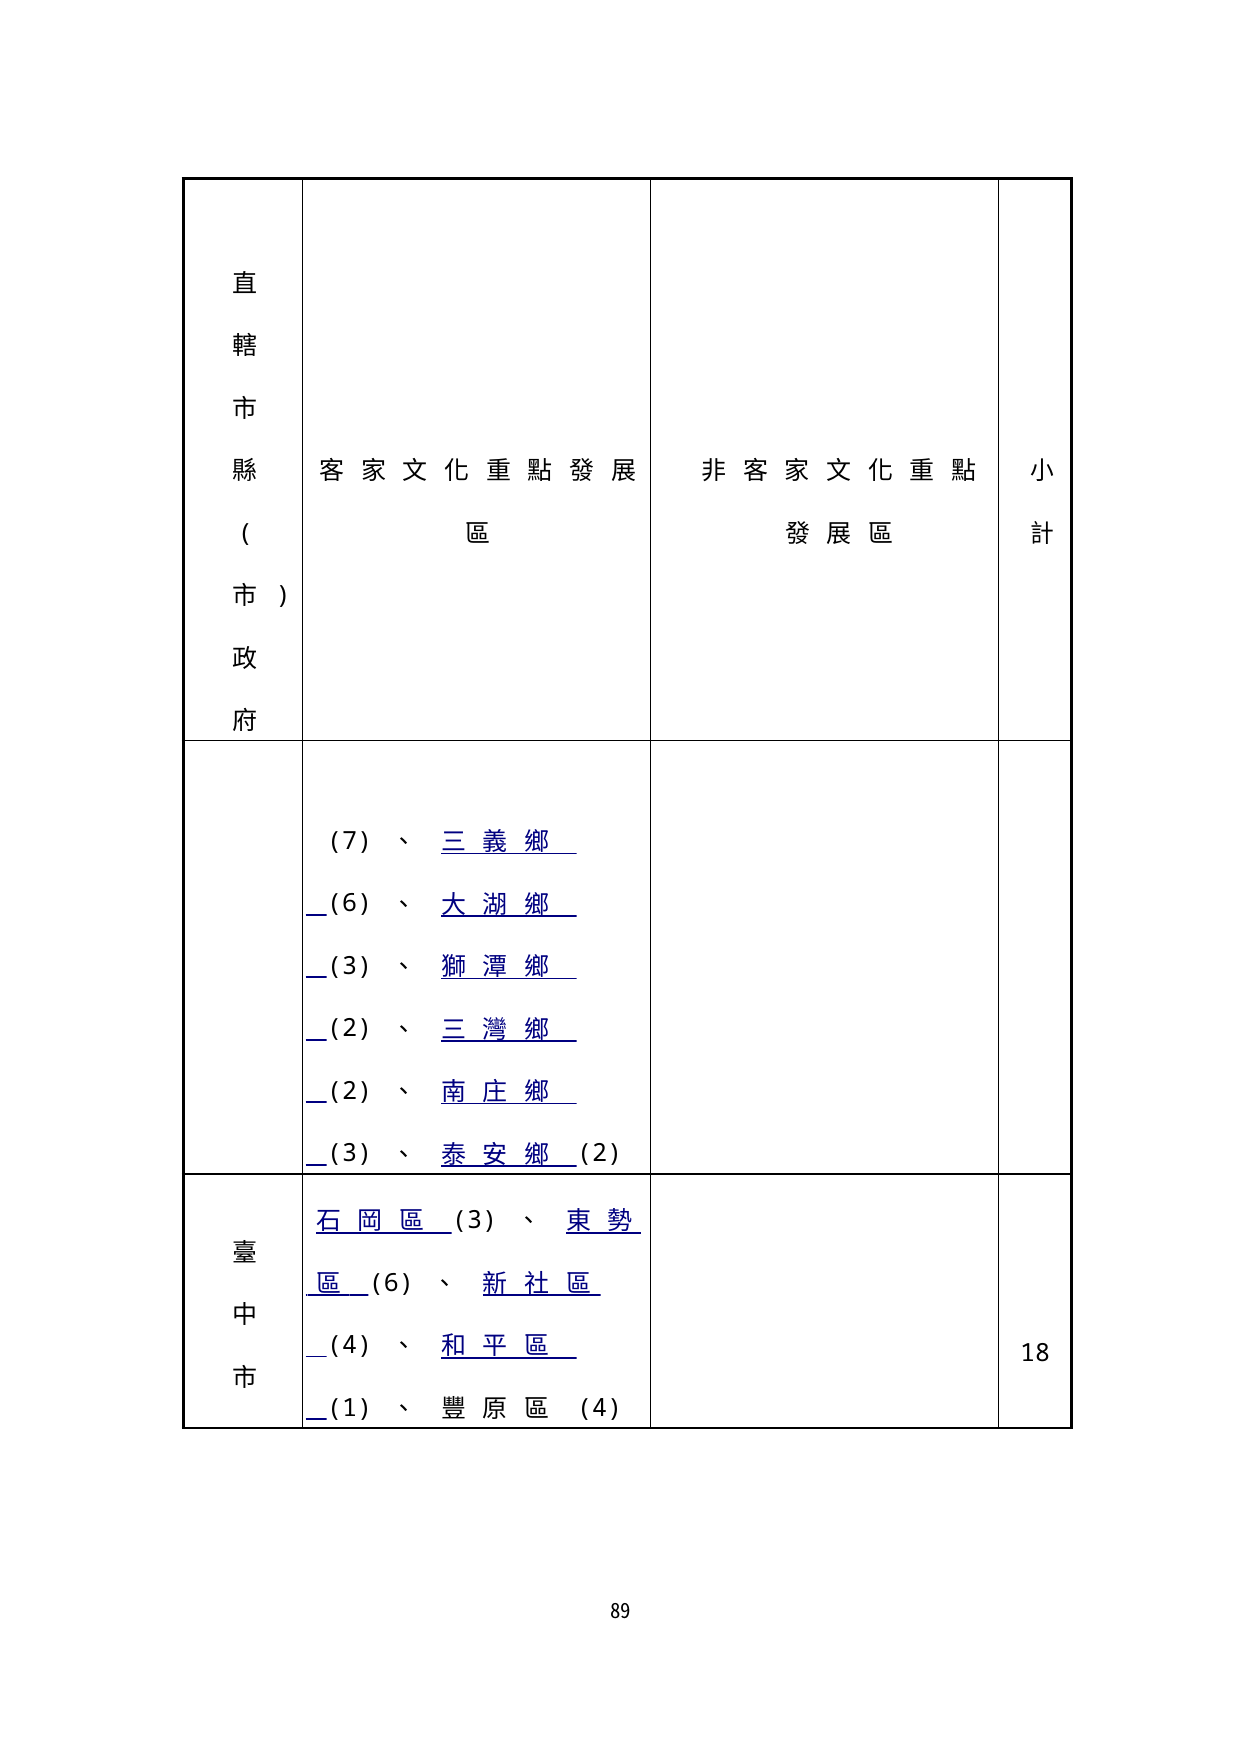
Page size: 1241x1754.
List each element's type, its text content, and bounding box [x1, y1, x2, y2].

table_cell 18 [999, 1175, 1070, 1427]
table_cell [651, 741, 998, 1173]
table_cell [651, 1175, 998, 1427]
table_header 非客家文化重點發展區 [651, 180, 998, 740]
table_header 直轄市縣(市)政府 [185, 180, 302, 740]
table_cell [185, 741, 302, 1173]
table_cell (7)、三義鄉(6)、大湖鄉(3)、獅潭鄉(2)、三灣鄉(2)、南庄鄉(3)、泰安鄉(2) [303, 741, 650, 1173]
table_cell 臺中市 [185, 1175, 302, 1427]
table_cell [999, 741, 1070, 1173]
table_cell 石岡區(3)、東勢區(6)、新社區(4)、和平區(1)、豐原區(4) [303, 1175, 650, 1427]
table_header 客家文化重點發展區 [303, 180, 650, 740]
table_header 小計 [999, 180, 1070, 740]
